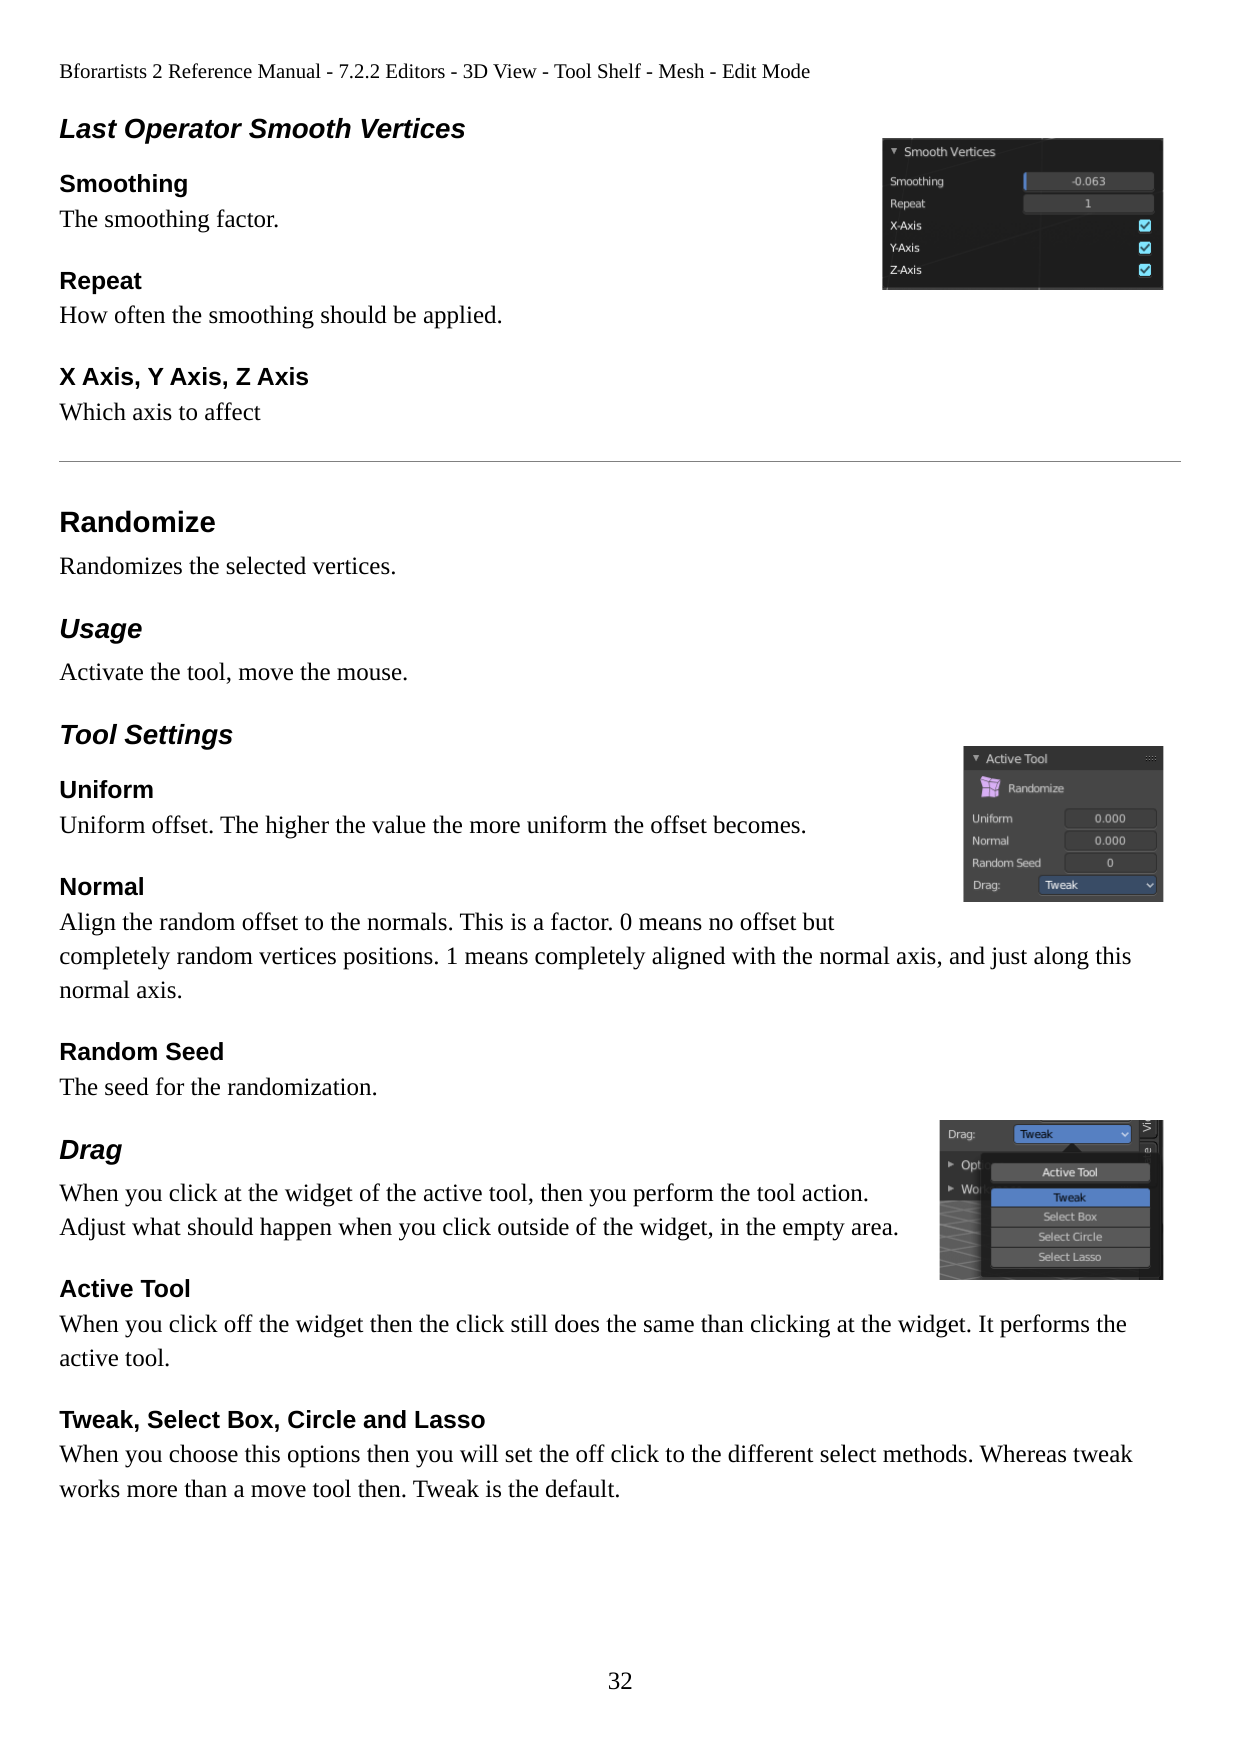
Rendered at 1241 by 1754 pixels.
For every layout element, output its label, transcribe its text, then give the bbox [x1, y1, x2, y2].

subtitle Tweak, Select Box, Circle and Lasso [59, 1405, 1181, 1433]
text When you choose this options then you will set the off click to the different select methods. Whereas tweak works more than a move tool then. Tweak is the default. [59, 1439, 1181, 1503]
subtitle Last Operator Smooth Vertices [59, 113, 1181, 144]
subtitle [1164, 169, 1181, 198]
text [1164, 204, 1181, 233]
text When you click at the widget of the active tool, then you perform the tool action. Adjust what should happen when you click outside of the widget, in the empty area. [59, 1178, 939, 1241]
subtitle Normal [59, 872, 963, 900]
text Align the random offset to the normals. This is a factor. 0 means no offset but completely random vertices positions. 1 means completely aligned with the normal axis, and just along this normal axis. [59, 907, 1181, 1004]
subtitle Randomize [59, 505, 1181, 538]
subtitle [1164, 775, 1181, 804]
text Activate the tool, move the mouse. [59, 657, 1181, 686]
text The smoothing factor. [59, 204, 882, 233]
subtitle Uniform [59, 775, 963, 804]
subtitle [1164, 872, 1181, 900]
subtitle Smoothing [59, 169, 882, 198]
text Randomizes the selected vertices. [59, 551, 1181, 580]
subtitle [1164, 1133, 1181, 1165]
picture [939, 1120, 1164, 1280]
text Uniform offset. The higher the value the more uniform the offset becomes. [59, 810, 963, 839]
subtitle Tool Settings [59, 718, 1181, 750]
subtitle Active Tool [59, 1274, 1181, 1302]
picture [963, 746, 1164, 902]
subtitle Random Seed [59, 1037, 1181, 1066]
text The seed for the randomization. [59, 1072, 1181, 1101]
subtitle Repeat [59, 266, 1181, 294]
subtitle X Axis, Y Axis, Z Axis [59, 362, 1181, 391]
subtitle Usage [59, 613, 1181, 644]
subtitle Drag [59, 1133, 939, 1165]
text Which axis to affect [59, 397, 1181, 426]
text How often the smoothing should be applied. [59, 301, 1181, 329]
text When you click off the widget then the click still does the same than clicking at the widget. It performs the active tool. [59, 1309, 1181, 1372]
picture [882, 138, 1164, 290]
